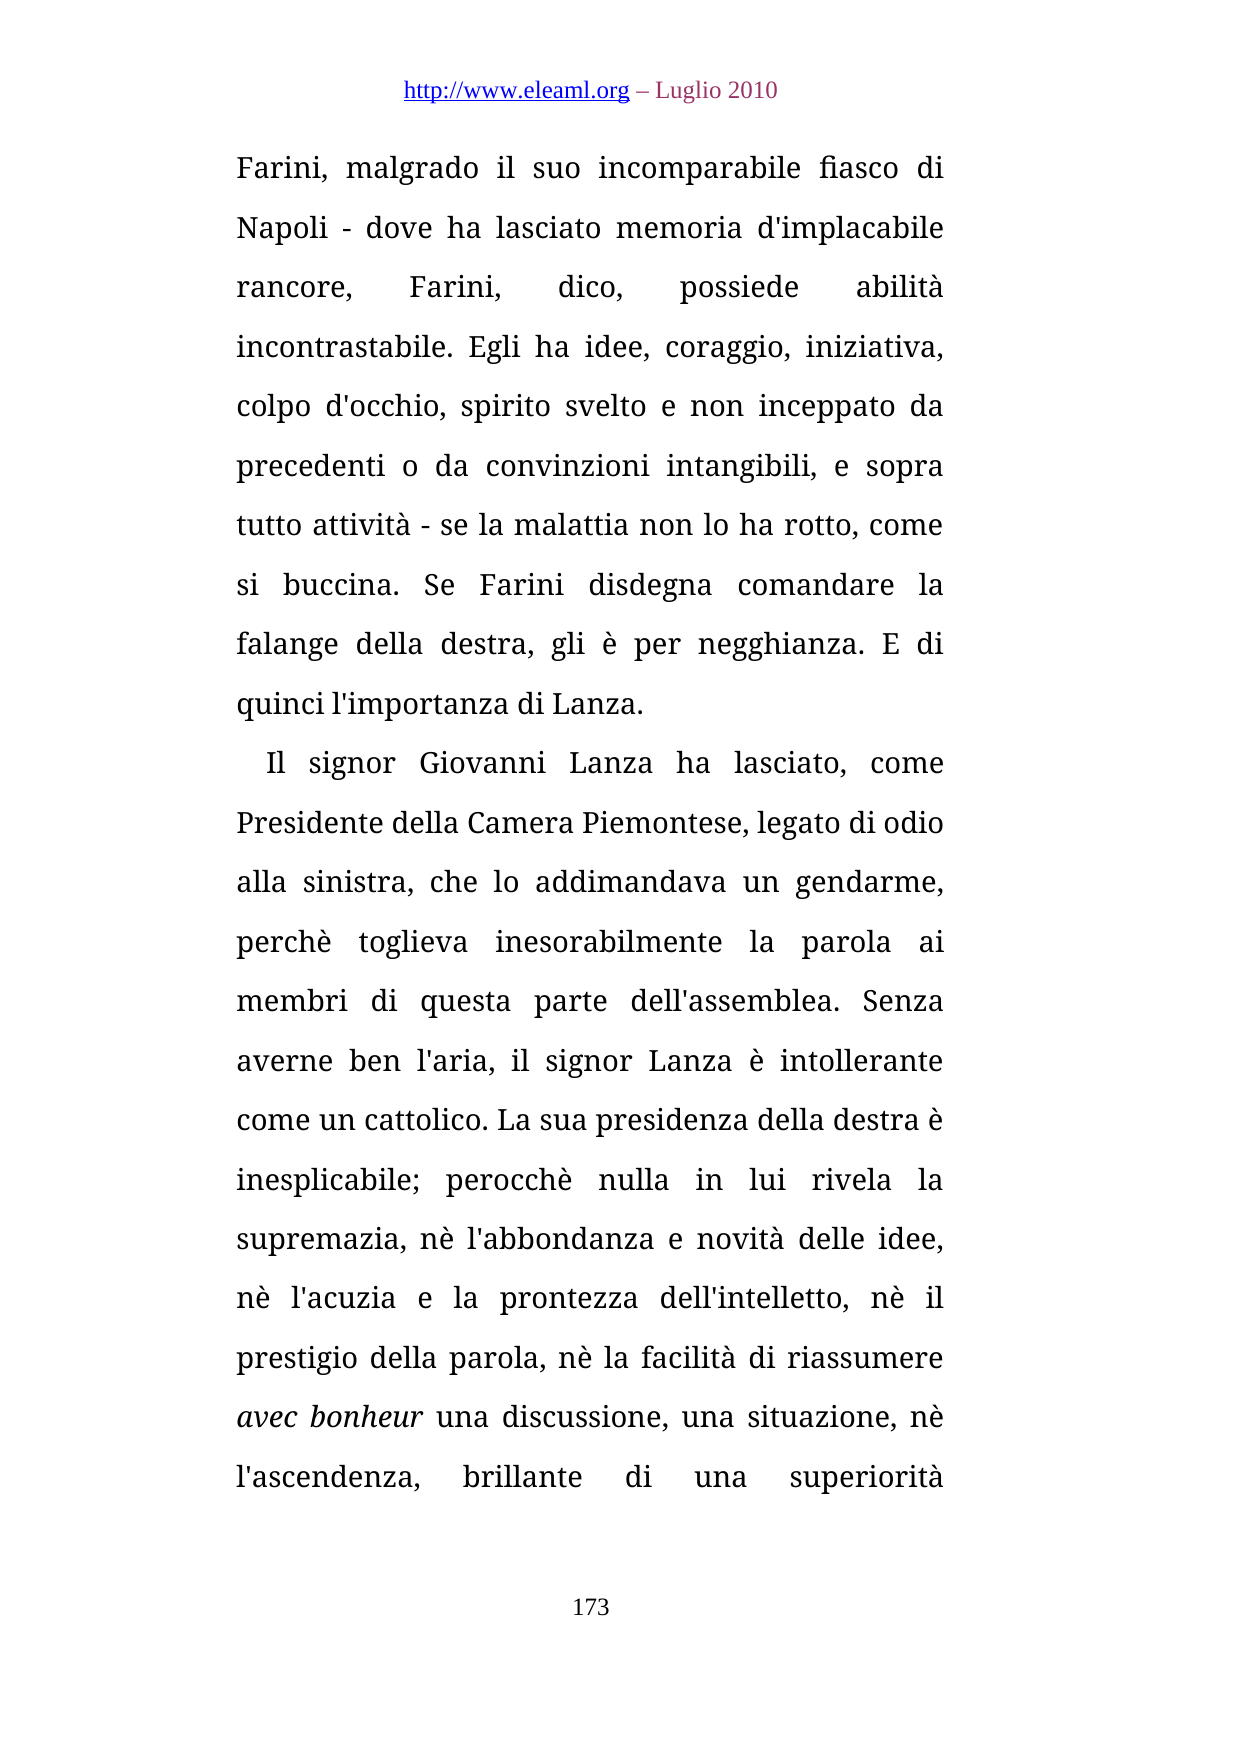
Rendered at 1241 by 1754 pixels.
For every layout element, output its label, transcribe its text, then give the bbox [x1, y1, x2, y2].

text Farini, malgrado il suo incomparabile fiasco di Napoli - dove ha lasciato memoria d'implacabile rancore, Farini, dico, possiede abilità incontrastabile. Egli ha idee, coraggio, iniziativa, colpo d'occhio, spirito svelto e non inceppato da precedenti o da convinzioni intangibili, e sopra tutto attività - se la malattia non lo ha rotto, come si buccina. Se Farini disdegna comandare la falange della destra, gli è per negghianza. E di quinci l'importanza di Lanza. [236, 148, 945, 723]
text Il signor Giovanni Lanza ha lasciato, come Presidente della Camera Piemontese, legato di odio alla sinistra, che lo addimandava un gendarme, perchè toglieva inesorabilmente la parola ai membri di questa parte dell'assemblea. Senza averne ben l'aria, il signor Lanza è intollerante come un cattolico. La sua presidenza della destra è inesplicabile; perocchè nulla in lui rivela la supremazia, nè l'abbondanza e novità delle idee, nè l'acuzia e la prontezza dell'intelletto, nè il prestigio della parola, nè la facilità di riassumere avec bonheur una discussione, una situazione, nè l'ascendenza, brillante di una superiorità [236, 742, 945, 1496]
